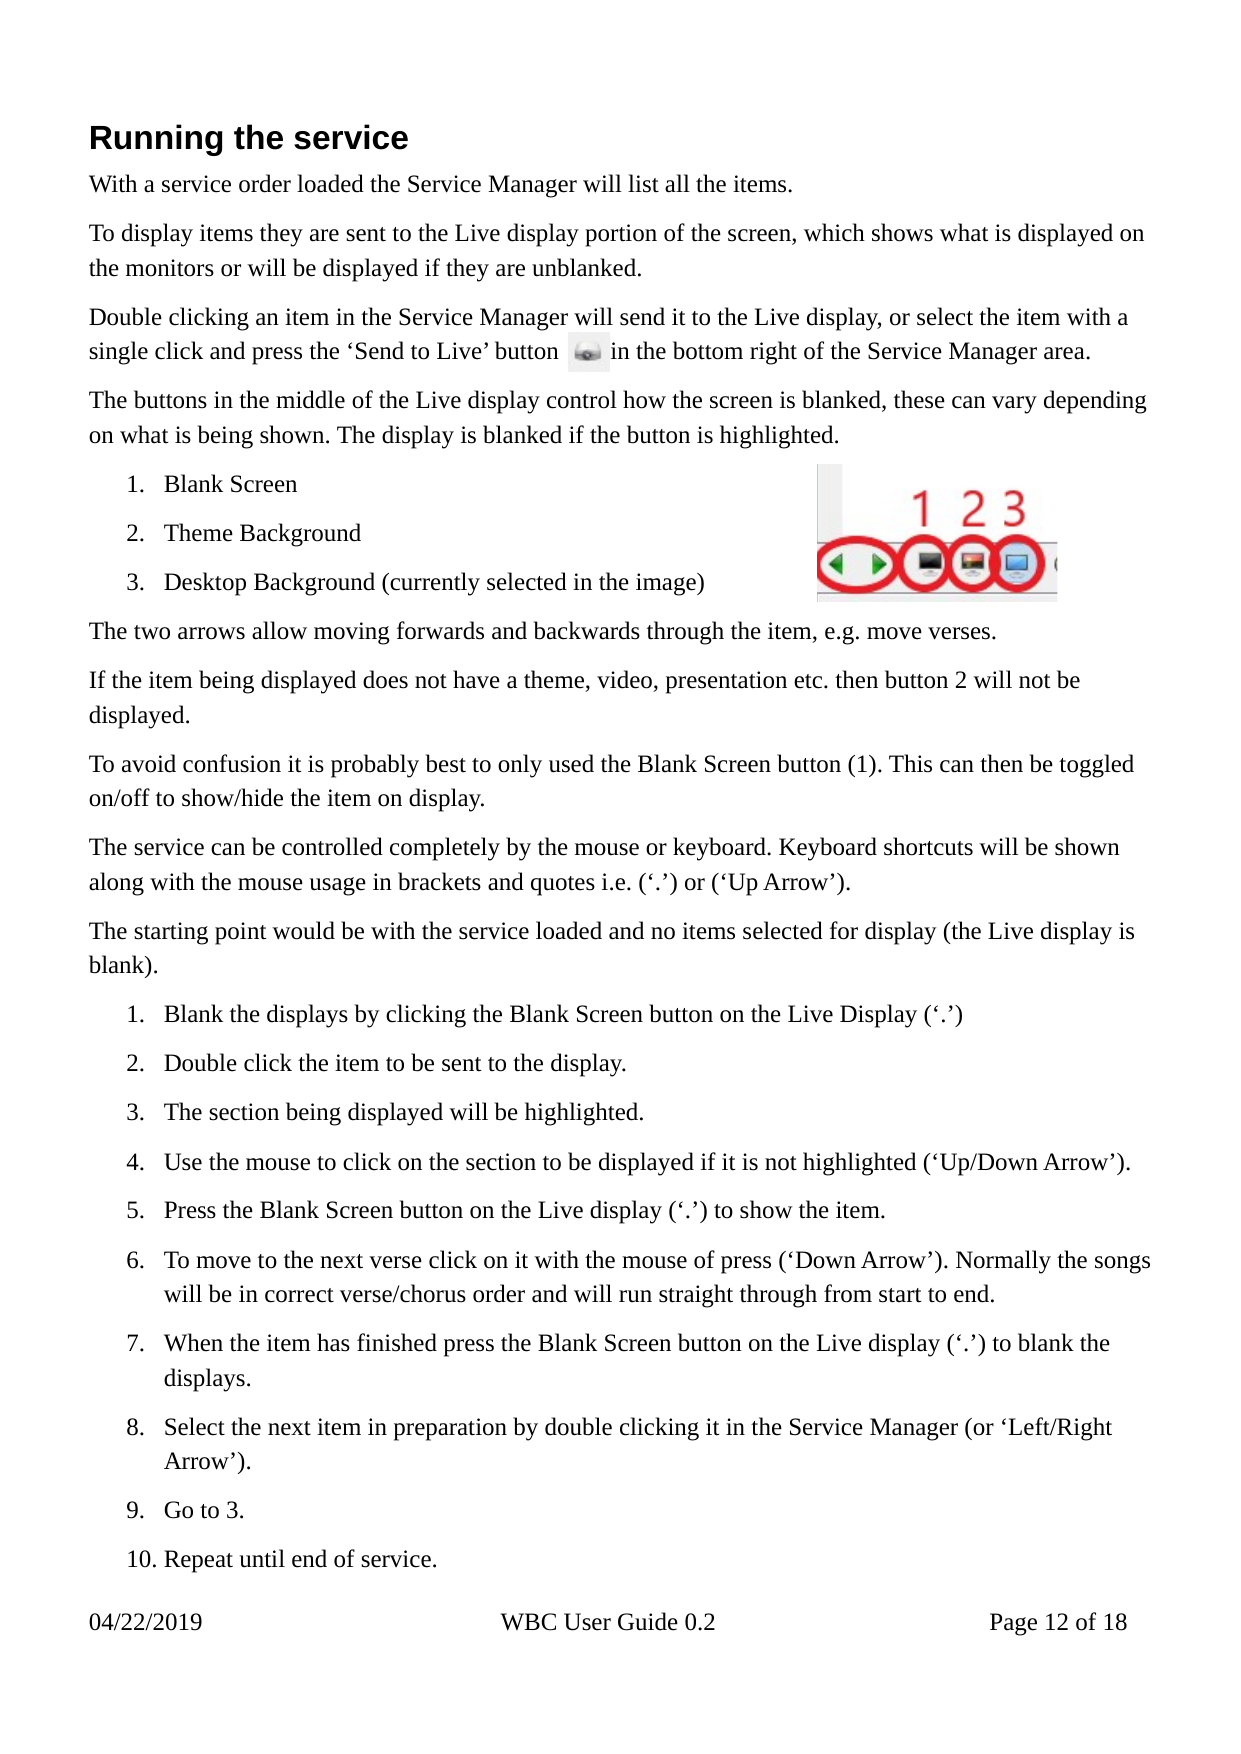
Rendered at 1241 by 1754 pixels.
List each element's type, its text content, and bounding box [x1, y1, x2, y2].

list Theme Background [126, 518, 817, 547]
list Select the next item in preparation by double clicking it in the Service Manager (or ‘Left/Right Arrow’). [126, 1412, 1152, 1475]
list Press the Blank Screen button on the Live display (‘.’) to show the item. [126, 1196, 1152, 1224]
list Double click the item to be sent to the display. [126, 1048, 1152, 1077]
text The buttons in the middle of the Live display control how the screen is blanked, these can vary depending on what is being shown. The display is blanked if the button is highlighted. [88, 385, 1152, 449]
list When the item has finished press the Blank Screen button on the Live display (‘.’) to blank the displays. [126, 1328, 1152, 1391]
text The service can be controlled completely by the mouse or keyboard. Keyboard shortcuts will be shown along with the mouse usage in brackets and quotes i.e. (‘.’) or (‘Up Arrow’). [88, 832, 1152, 896]
text The two arrows allow moving forwards and backwards through the item, e.g. move verses. [88, 616, 1152, 645]
list [1058, 518, 1152, 547]
picture [817, 464, 1058, 602]
subtitle Running the service [88, 118, 1152, 157]
list Desktop Background (currently selected in the image) [126, 567, 817, 596]
text With a service order loaded the Service Manager will list all the items. [88, 169, 1152, 198]
picture [567, 332, 610, 372]
list Go to 3. [126, 1495, 1152, 1524]
text The starting point would be with the service loaded and no items selected for display (the Live display is blank). [88, 916, 1152, 979]
text To display items they are sent to the Live display portion of the screen, which shows what is displayed on the monitors or will be displayed if they are unblanked. [88, 218, 1152, 282]
list Repeat until end of service. [126, 1544, 1152, 1573]
list To move to the next verse click on it with the mouse of press (‘Down Arrow’). Normally the songs will be in correct verse/chorus order and will run straight through from start to end. [126, 1245, 1152, 1308]
text To avoid confusion it is probably best to only used the Blank Screen button (1). This can then be toggled on/off to show/hide the item on display. [88, 749, 1152, 812]
list Use the mouse to click on the section to be displayed if it is not highlighted (‘Up/Down Arrow’). [126, 1147, 1152, 1175]
list Blank the displays by clicking the Blank Screen button on the Live Display (‘.’) [126, 999, 1152, 1028]
text Double clicking an item in the Service Manager will send it to the Live display, or select the item with a single click and press the ‘Send to Live’ button in the bottom right of the Service Manager area. [88, 302, 1152, 365]
list The section being displayed will be highlighted. [126, 1097, 1152, 1126]
list Blank Screen [126, 469, 817, 498]
list [1058, 469, 1152, 498]
list [1058, 567, 1152, 596]
text If the item being displayed does not have a theme, video, presentation etc. then button 2 will not be displayed. [88, 665, 1152, 728]
